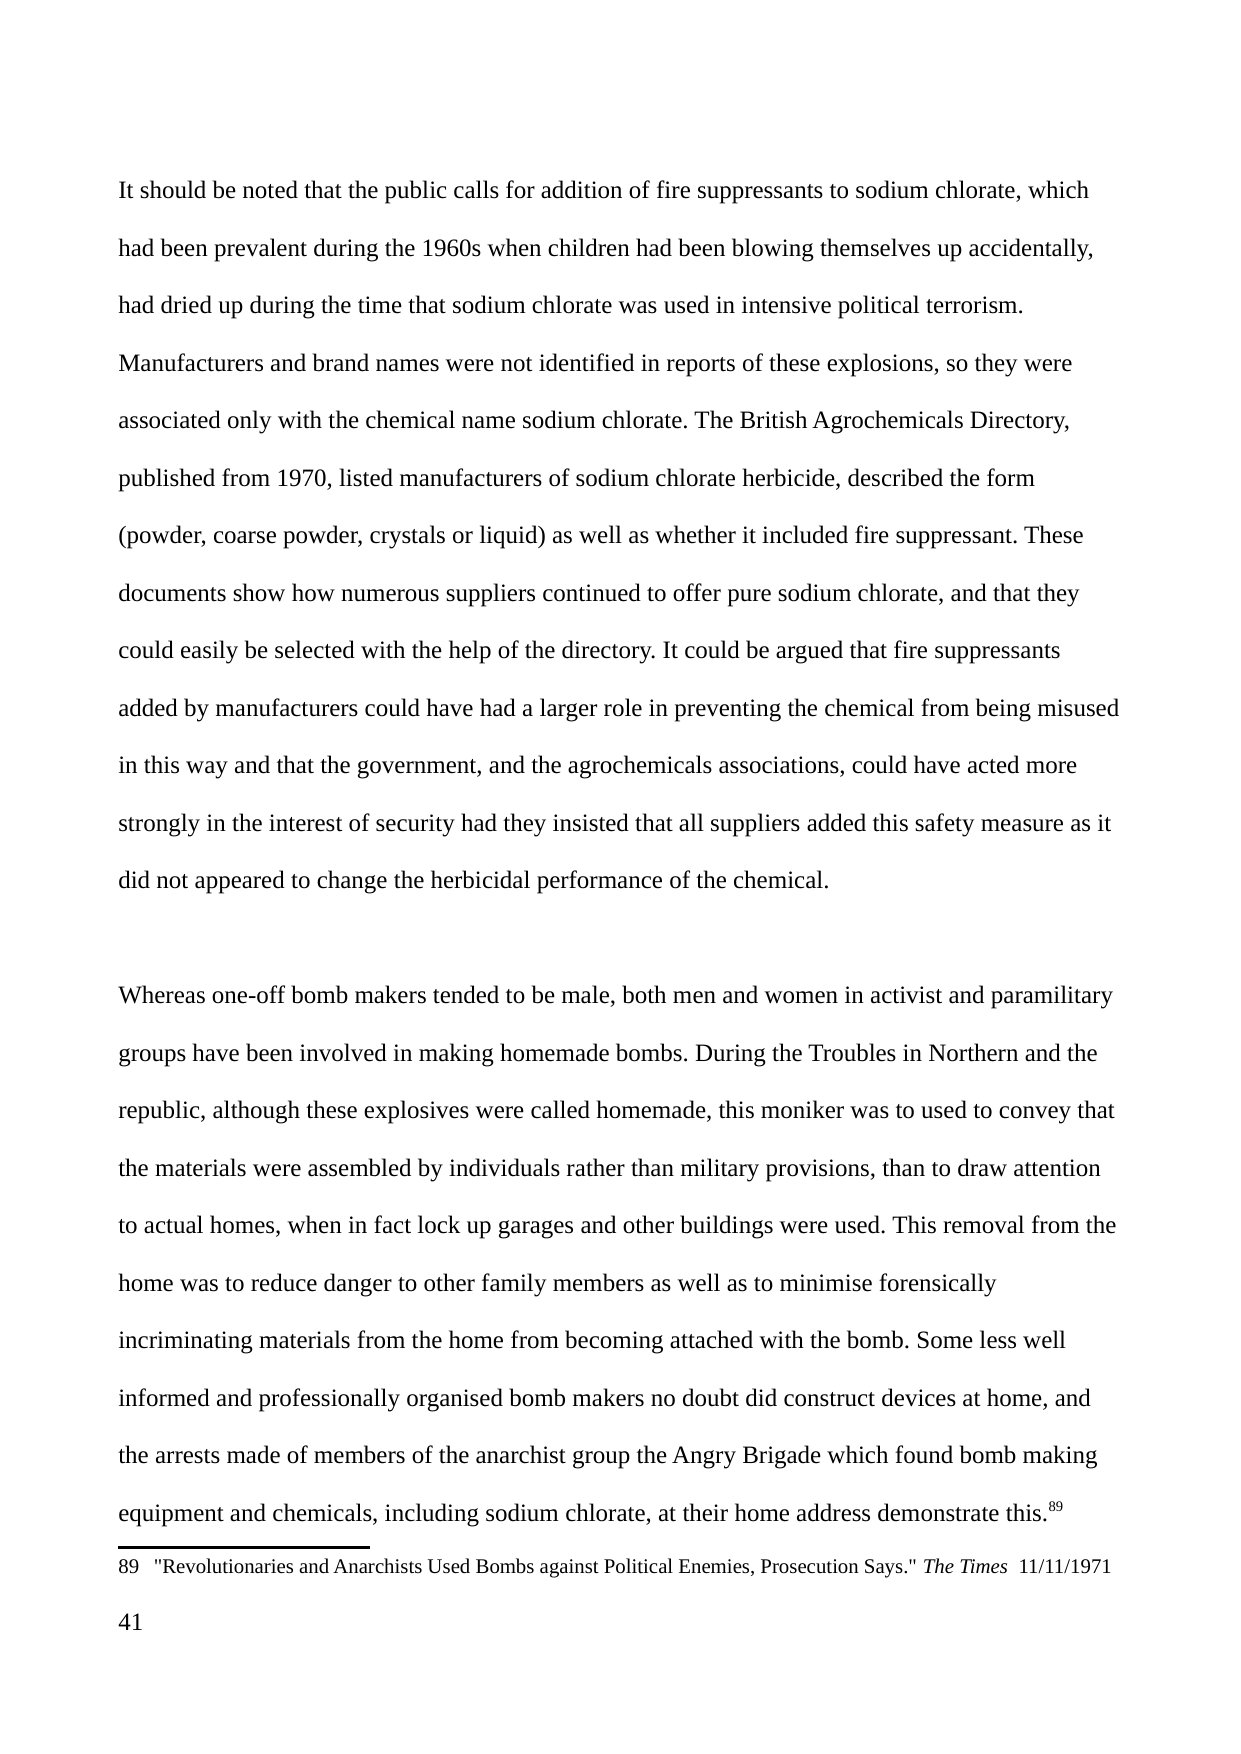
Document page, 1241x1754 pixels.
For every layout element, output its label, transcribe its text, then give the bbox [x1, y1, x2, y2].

text "Revolutionaries and Anarchists Used Bombs against Political Enemies, Prosecution Says." The Times 11/11/1971 [118, 1553, 1122, 1578]
text It should be noted that the public calls for addition of fire suppressants to sodium chlorate, which had been prevalent during the 1960s when children had been blowing themselves up accidentally, had dried up during the time that sodium chlorate was used in intensive political terrorism. Manufacturers and brand names were not identified in reports of these explosions, so they were associated only with the chemical name sodium chlorate. The British Agrochemicals Directory, published from 1970, listed manufacturers of sodium chlorate herbicide, described the form (powder, coarse powder, crystals or liquid) as well as whether it included fire suppressant. These documents show how numerous suppliers continued to offer pure sodium chlorate, and that they could easily be selected with the help of the directory. It could be argued that fire suppressants added by manufacturers could have had a larger role in preventing the chemical from being misused in this way and that the government, and the agrochemicals associations, could have acted more strongly in the interest of security had they insisted that all suppliers added this safety measure as it did not appeared to change the herbicidal performance of the chemical. [118, 176, 1122, 894]
text Whereas one-off bomb makers tended to be male, both men and women in activist and paramilitary groups have been involved in making homemade bombs. During the Troubles in Northern and the republic, although these explosives were called homemade, this moniker was to used to convey that the materials were assembled by individuals rather than military provisions, than to draw attention to actual homes, when in fact lock up garages and other buildings were used. This removal from the home was to reduce danger to other family members as well as to minimise forensically incriminating materials from the home from becoming attached with the bomb. Some less well informed and professionally organised bomb makers no doubt did construct devices at home, and the arrests made of members of the anarchist group the Angry Brigade which found bomb making equipment and chemicals, including sodium chlorate, at their home address demonstrate this. [118, 981, 1122, 1527]
